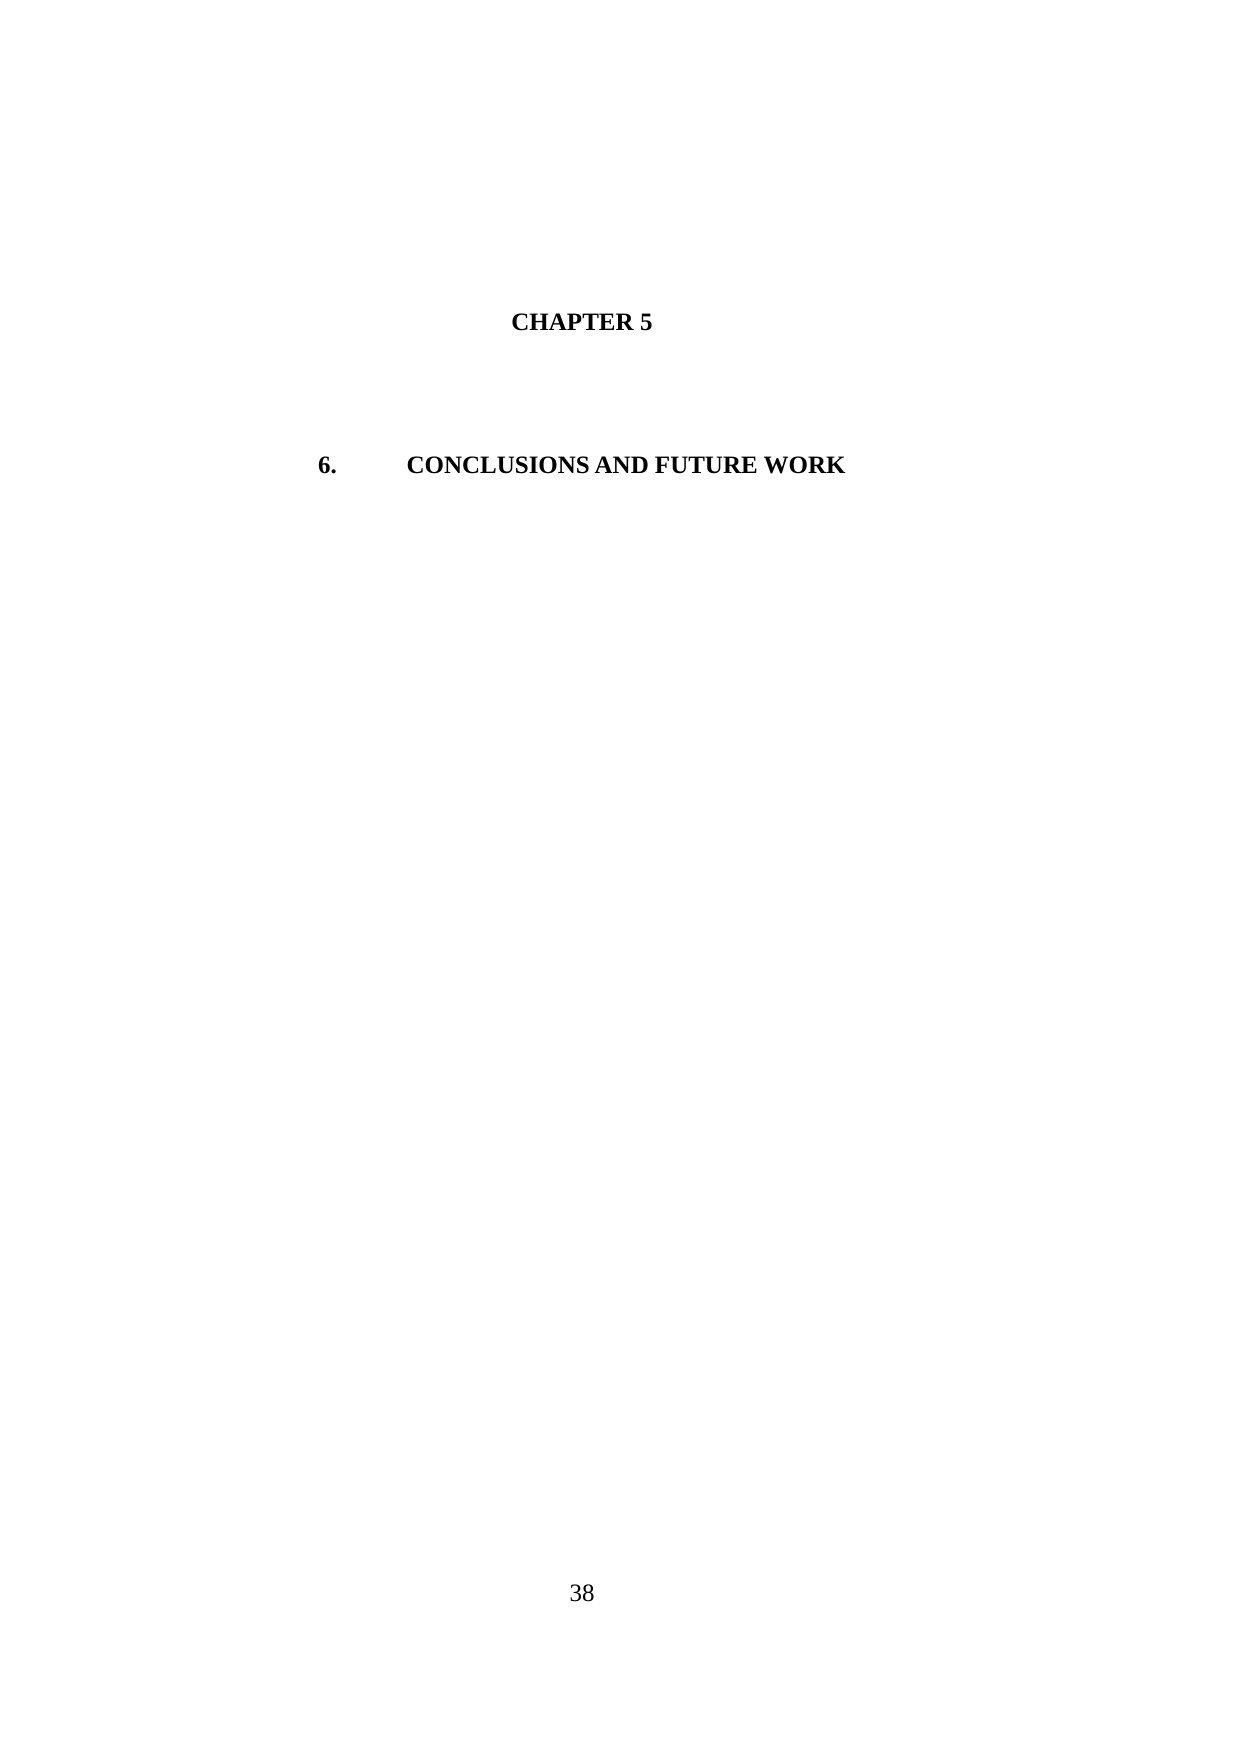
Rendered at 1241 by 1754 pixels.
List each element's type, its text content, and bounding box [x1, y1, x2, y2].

subtitle CONCLUSIONS AND FUTURE WORK [165, 450, 998, 479]
subtitle CHAPTER 5 [165, 307, 998, 336]
